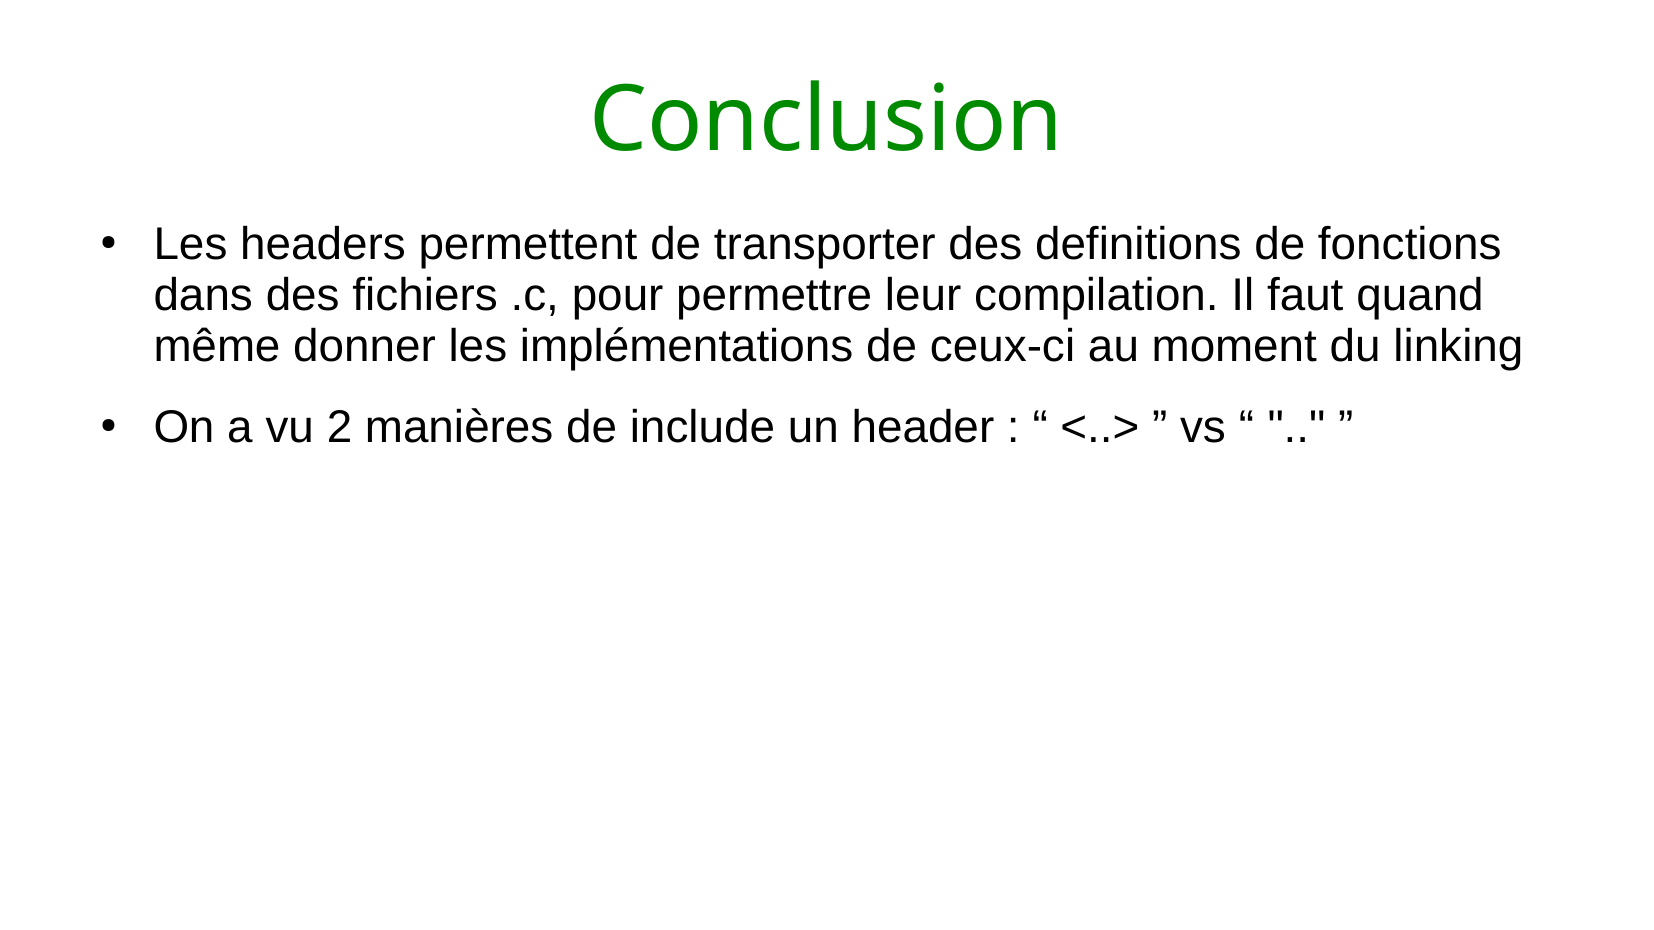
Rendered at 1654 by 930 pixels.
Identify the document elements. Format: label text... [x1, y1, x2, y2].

title Conclusion [82, 37, 1571, 193]
list Les headers permettent de transporter des definitions de fonctions dans des fichiers .c, pour permettre leur compilation. Il faut quand même donner les implémentations de ceux-ci au moment du linking On a vu 2 manières de include un header : “ <..> ” vs “ ".." ” [82, 217, 1571, 901]
